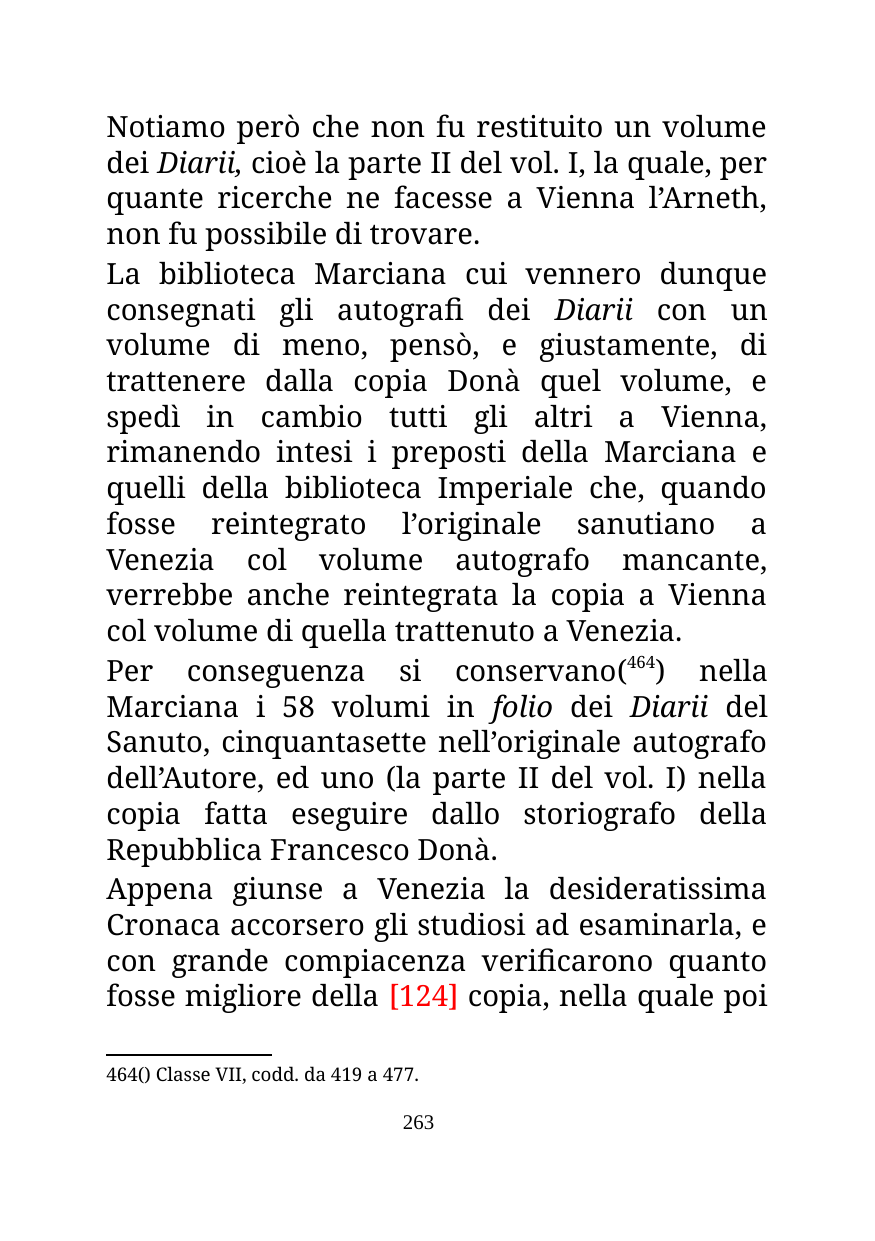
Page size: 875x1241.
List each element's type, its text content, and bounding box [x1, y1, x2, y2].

text () Classe VII, codd. da 419 a 477. [106, 1061, 768, 1087]
text La biblioteca Marciana cui vennero dunque consegnati gli autografi dei Diarii con un volume di meno, pensò, e giustamente, di trattenere dalla copia Donà quel volume, e spedì in cambio tutti gli altri a Vienna, rimanendo intesi i preposti della Marciana e quelli della biblioteca Imperiale che, quando fosse reintegrato l’originale sanutiano a Venezia col volume autografo mancante, verrebbe anche reintegrata la copia a Vienna col volume di quella trattenuto a Venezia. [106, 253, 768, 650]
text Appena giunse a Venezia la desideratissima Cronaca accorsero gli studiosi ad esaminarla, e con grande compiacenza verificarono quanto fosse migliore della [124] copia, nella quale poi [106, 868, 768, 1015]
text Notiamo però che non fu restituito un volume dei Diarii, cioè la parte II del vol. I, la quale, per quante ricerche ne facesse a Vienna l’Arneth, non fu possibile di trovare. [106, 106, 768, 253]
text Per conseguenza si conservano() nella Marciana i 58 volumi in folio dei Diarii del Sanuto, cinquantasette nell’originale autografo dell’Autore, ed uno (la parte II del vol. I) nella copia fatta eseguire dallo storiografo della Repubblica Francesco Donà. [106, 650, 768, 868]
